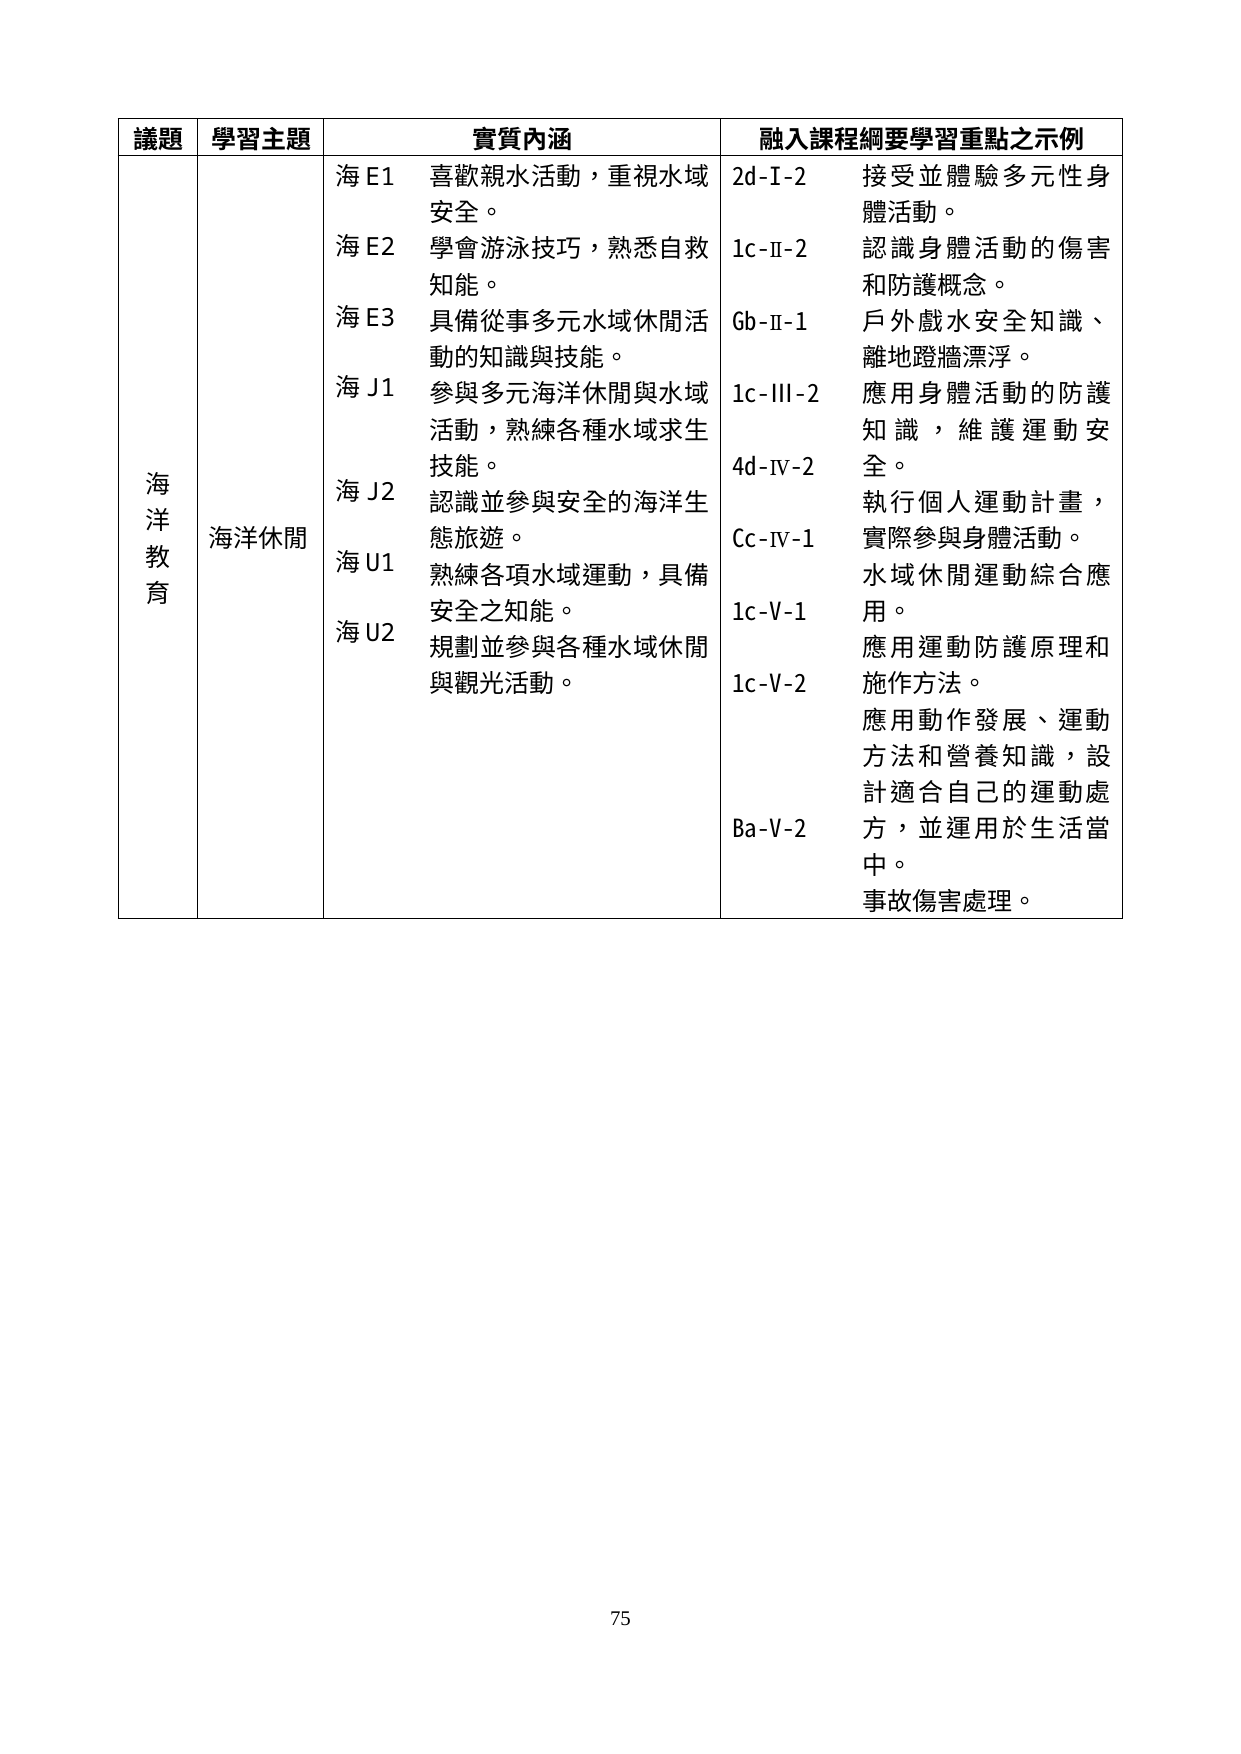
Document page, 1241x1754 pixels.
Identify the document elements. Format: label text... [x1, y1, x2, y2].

table_header 學習主題 [198, 119, 323, 155]
table_cell 喜歡親水活動，重視水域安全。 學會游泳技巧，熟悉自救知能。 具備從事多元水域休閒活動的知識與技能。 參與多元海洋休閒與水域活動，熟練各種水域求生技能。 認識並參與安全的海洋生態旅遊。 熟練各項水域運動，具備安全之知能。 規劃並參與各種水域休閒與觀光活動。 [418, 156, 720, 918]
table_cell 海洋休閒 [198, 156, 323, 918]
table_header 實質內涵 [324, 119, 720, 155]
table_cell 2d-I-2 1c-Ⅱ-2 Gb-Ⅱ-1 1c-Ⅲ-2 4d-Ⅳ-2 Cc-Ⅳ-1 1c-V-1 1c-V-2 Ba-V-2 [721, 156, 851, 918]
table_header 融入課程綱要學習重點之示例 [721, 119, 1122, 155]
table_cell 海洋教育 [119, 156, 197, 918]
table_cell 接受並體驗多元性身體活動。 認識身體活動的傷害和防護概念。 戶外戲水安全知識、離地蹬牆漂浮。 應用身體活動的防護知識，維護運動安全。 執行個人運動計畫，實際參與身體活動。 水域休閒運動綜合應用。 應用運動防護原理和施作方法。 應用動作發展、運動方法和營養知識，設計適合自己的運動處方，並運用於生活當中。 事故傷害處理。 [851, 156, 1122, 918]
table_cell 海E1 海E2 海E3 海J1 海J2 海U1 海U2 [324, 156, 418, 918]
table_header 議題 [119, 119, 197, 155]
